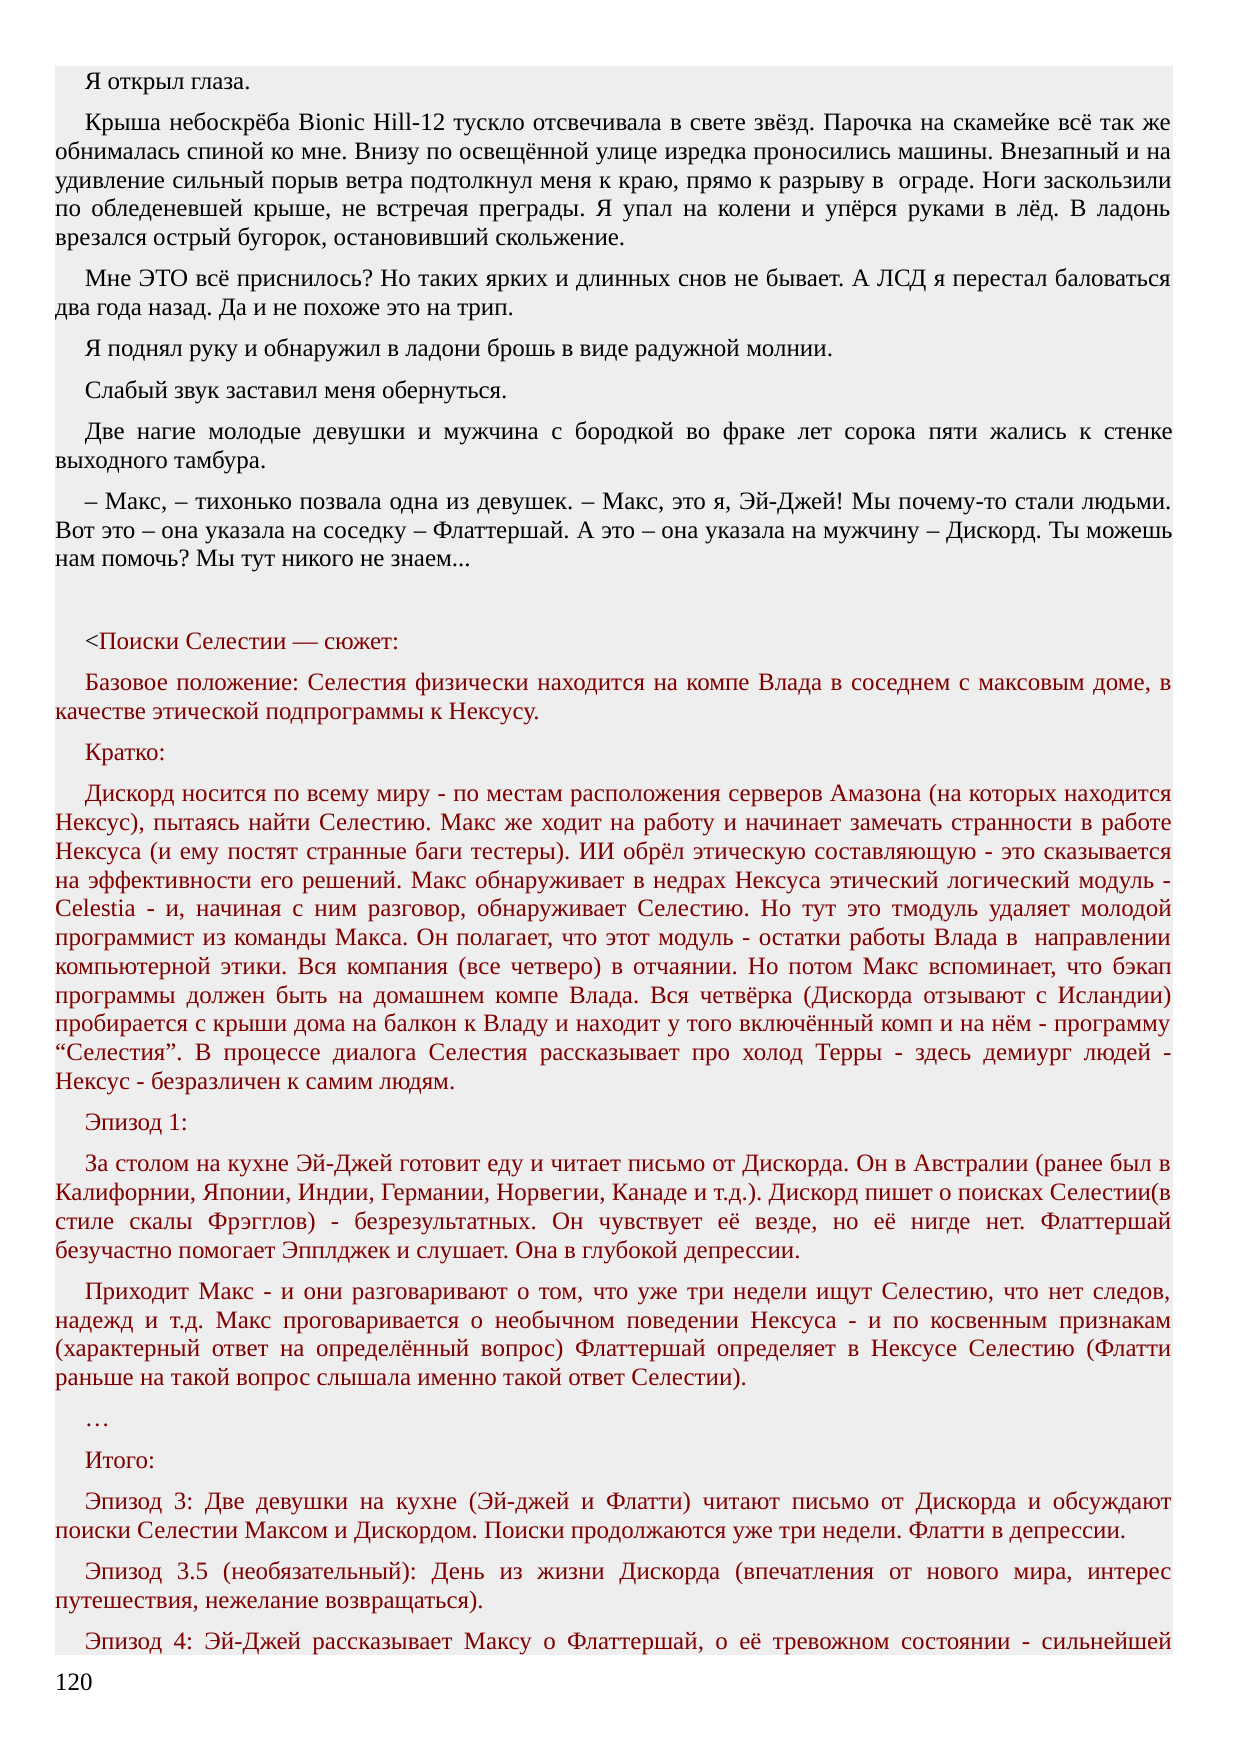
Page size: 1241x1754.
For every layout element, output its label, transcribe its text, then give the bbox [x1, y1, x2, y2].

text За столом на кухне Эй-Джей готовит еду и читает письмо от Дискорда. Он в Австралии (ранее был в Калифорнии, Японии, Индии, Германии, Норвегии, Канаде и т.д.). Дискорд пишет о поисках Селестии(в стиле скалы Фрэгглов) - безрезультатных. Он чувствует её везде, но её нигде нет. Флаттершай безучастно помогает Эпплджек и слушает. Она в глубокой депрессии. [55, 1148, 1173, 1263]
text – Макс, – тихонько позвала одна из девушек. – Макс, это я, Эй-Джей! Мы почему-то стали людьми. Вот это – она указала на соседку – Флаттершай. А это – она указала на мужчину – Дискорд. Ты можешь нам помочь? Мы тут никого не знаем... [55, 486, 1173, 572]
text Я поднял руку и обнаружил в ладони брошь в виде радужной молнии. [55, 333, 1173, 362]
text Крыша небоскрёба Bionic Hill-12 тускло отсвечивала в свете звёзд. Парочка на скамейке всё так же обнималась спиной ко мне. Внизу по освещённой улице изредка проносились машины. Внезапный и на удивление сильный порыв ветра подтолкнул меня к краю, прямо к разрыву в ограде. Ноги заскользили по обледеневшей крыше, не встречая преграды. Я упал на колени и упёрся руками в лёд. В ладонь врезался острый бугорок, остановивший скольжение. [55, 107, 1173, 251]
text <Поиски Селестии — сюжет: [55, 626, 1173, 655]
text Приходит Макс - и они разговаривают о том, что уже три недели ищут Селестию, что нет следов, надежд и т.д. Макс проговаривается о необычном поведении Нексуса - и по косвенным признакам (характерный ответ на определённый вопрос) Флаттершай определяет в Нексусе Селестию (Флатти раньше на такой вопрос слышала именно такой ответ Селестии). [55, 1276, 1173, 1391]
text Эпизод 1: [55, 1107, 1173, 1136]
text Мне ЭТО всё приснилось? Но таких ярких и длинных снов не бывает. А ЛСД я перестал баловаться два года назад. Да и не похоже это на трип. [55, 263, 1173, 321]
text Итого: [55, 1445, 1173, 1473]
text … [55, 1403, 1173, 1432]
text Эпизод 3.5 (необязательный): День из жизни Дискорда (впечатления от нового мира, интерес путешествия, нежелание возвращаться). [55, 1556, 1173, 1613]
text Эпизод 4: Эй-Джей рассказывает Максу о Флаттершай, о её тревожном состоянии - сильнейшей [55, 1626, 1173, 1655]
text Слабый звук заставил меня обернуться. [55, 375, 1173, 403]
text Две нагие молодые девушки и мужчина с бородкой во фраке лет сорока пяти жались к стенке выходного тамбура. [55, 416, 1173, 473]
text Базовое положение: Селестия физически находится на компе Влада в соседнем с максовым доме, в качестве этической подпрограммы к Нексусу. [55, 667, 1173, 725]
text Эпизод 3: Две девушки на кухне (Эй-джей и Флатти) читают письмо от Дискорда и обсуждают поиски Селестии Максом и Дискордом. Поиски продолжаются уже три недели. Флатти в депрессии. [55, 1486, 1173, 1543]
text Я открыл глаза. [55, 66, 1173, 95]
text Дискорд носится по всему миру - по местам расположения серверов Амазона (на которых находится Нексус), пытаясь найти Селестию. Макс же ходит на работу и начинает замечать странности в работе Нексуса (и ему постят странные баги тестеры). ИИ обрёл этическую составляющую - это сказывается на эффективности его решений. Макс обнаруживает в недрах Нексуса этический логический модуль - Celestia - и, начиная с ним разговор, обнаруживает Селестию. Но тут это тмодуль удаляет молодой программист из команды Макса. Он полагает, что этот модуль - остатки работы Влада в направлении компьютерной этики. Вся компания (все четверо) в отчаянии. Но потом Макс вспоминает, что бэкап программы должен быть на домашнем компе Влада. Вся четвёрка (Дискорда отзывают с Исландии) пробирается с крыши дома на балкон к Владу и находит у того включённый комп и на нём - программу “Селестия”. В процессе диалога Селестия рассказывает про холод Терры - здесь демиург людей - Нексус - безразличен к самим людям. [55, 778, 1173, 1095]
text Кратко: [55, 737, 1173, 766]
